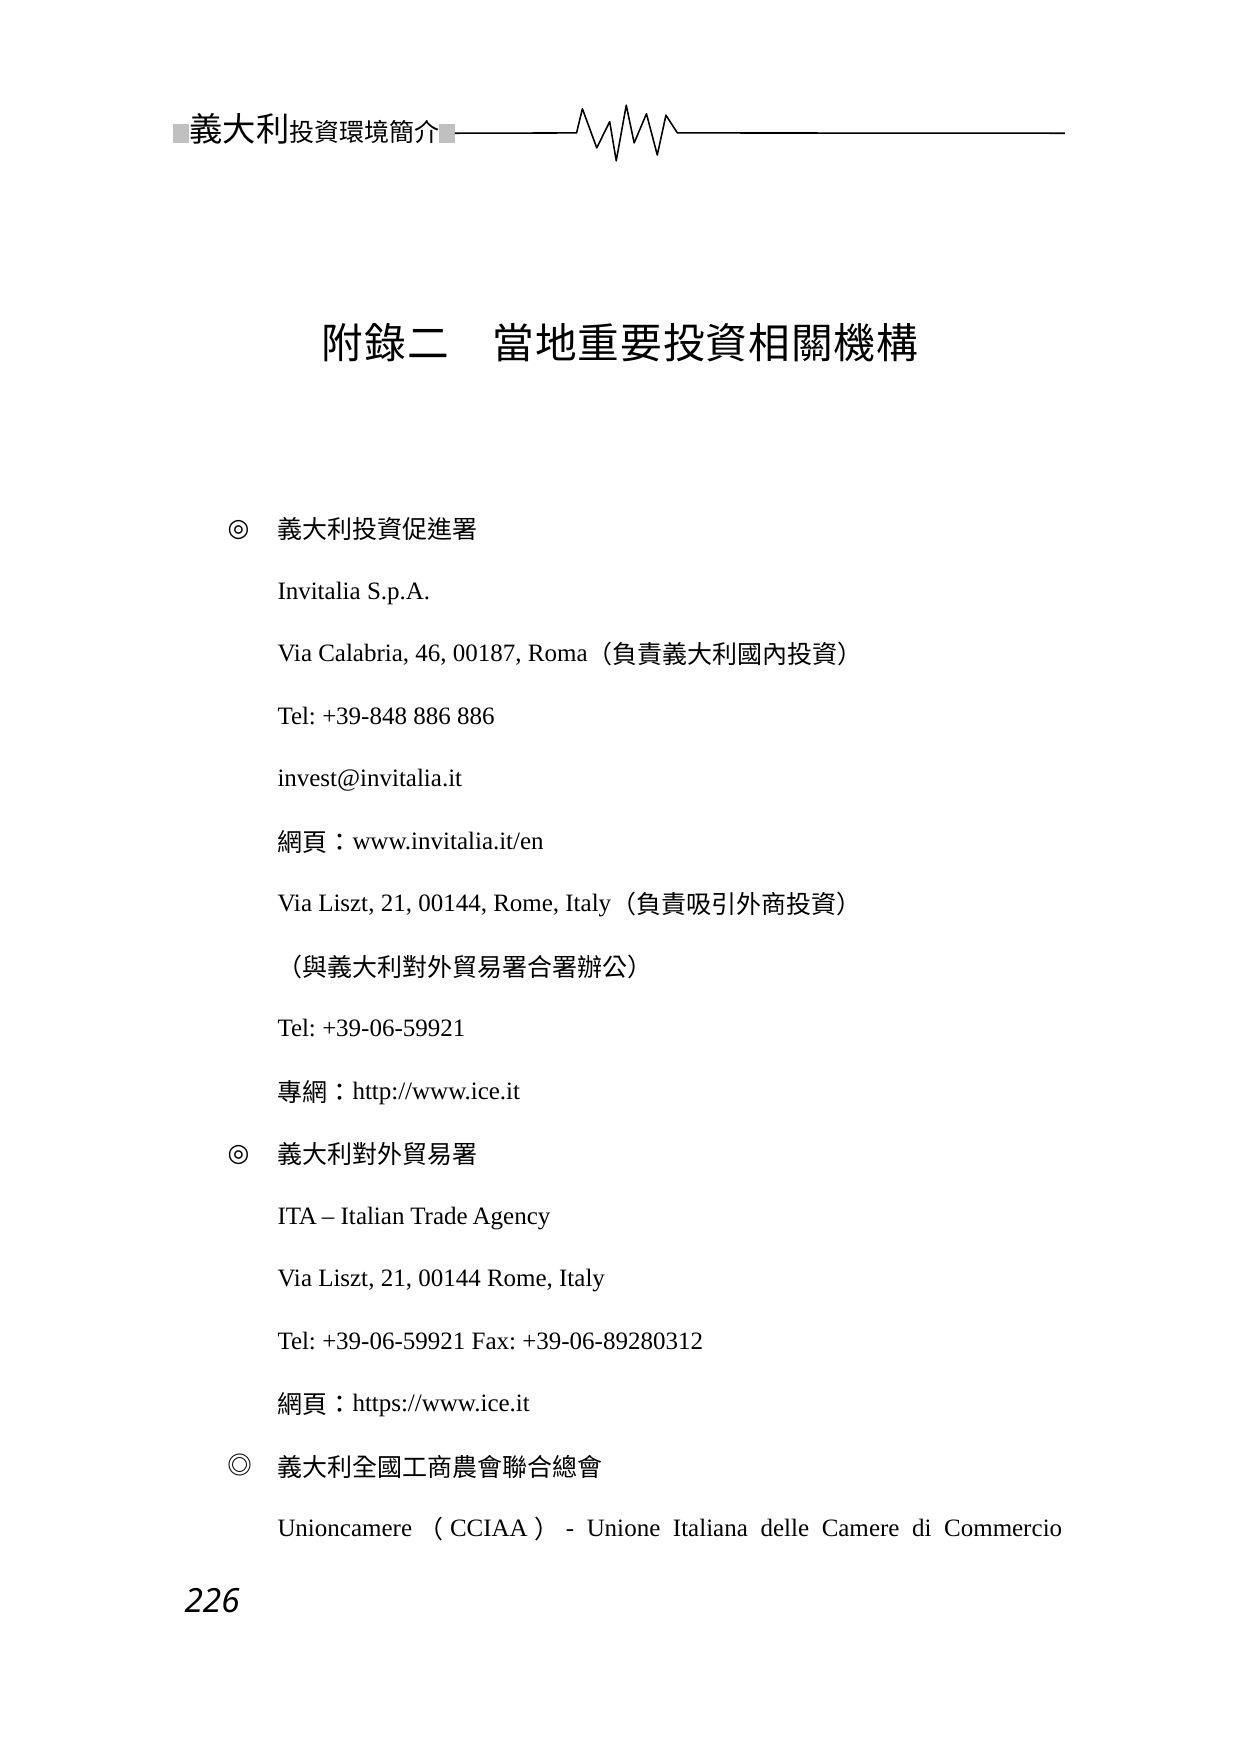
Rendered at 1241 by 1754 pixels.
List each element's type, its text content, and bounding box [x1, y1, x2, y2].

text Tel: +39-06-59921 [227, 986, 1063, 1049]
text ◎ 義大利投資促進署 [227, 486, 1063, 549]
text 附錄二 當地重要投資相關機構 [177, 299, 1063, 361]
text invest@invitalia.it [227, 736, 1063, 799]
text ITA – Italian Trade Agency [227, 1174, 1063, 1236]
text 專網：http://www.ice.it [227, 1049, 1063, 1111]
text ◎ 義大利全國工商農會聯合總會 [227, 1424, 1063, 1486]
text Unioncamere（CCIAA）- Unione Italiana delle Camere di Commercio [227, 1486, 1063, 1549]
text （與義大利對外貿易署合署辦公） [227, 924, 1063, 986]
text Via Liszt, 21, 00144 Rome, Italy [227, 1236, 1063, 1299]
text ◎ 義大利對外貿易署 [227, 1111, 1063, 1174]
text Tel: +39-848 886 886 [227, 674, 1063, 736]
text Via Liszt, 21, 00144, Rome, Italy（負責吸引外商投資） [227, 861, 1063, 924]
text Tel: +39-06-59921 Fax: +39-06-89280312 [227, 1299, 1063, 1361]
text 網頁：https://www.ice.it [227, 1361, 1063, 1424]
text Via Calabria, 46, 00187, Roma（負責義大利國內投資） [227, 611, 1063, 674]
text 網頁：www.invitalia.it/en [227, 799, 1063, 861]
text Invitalia S.p.A. [227, 549, 1063, 611]
